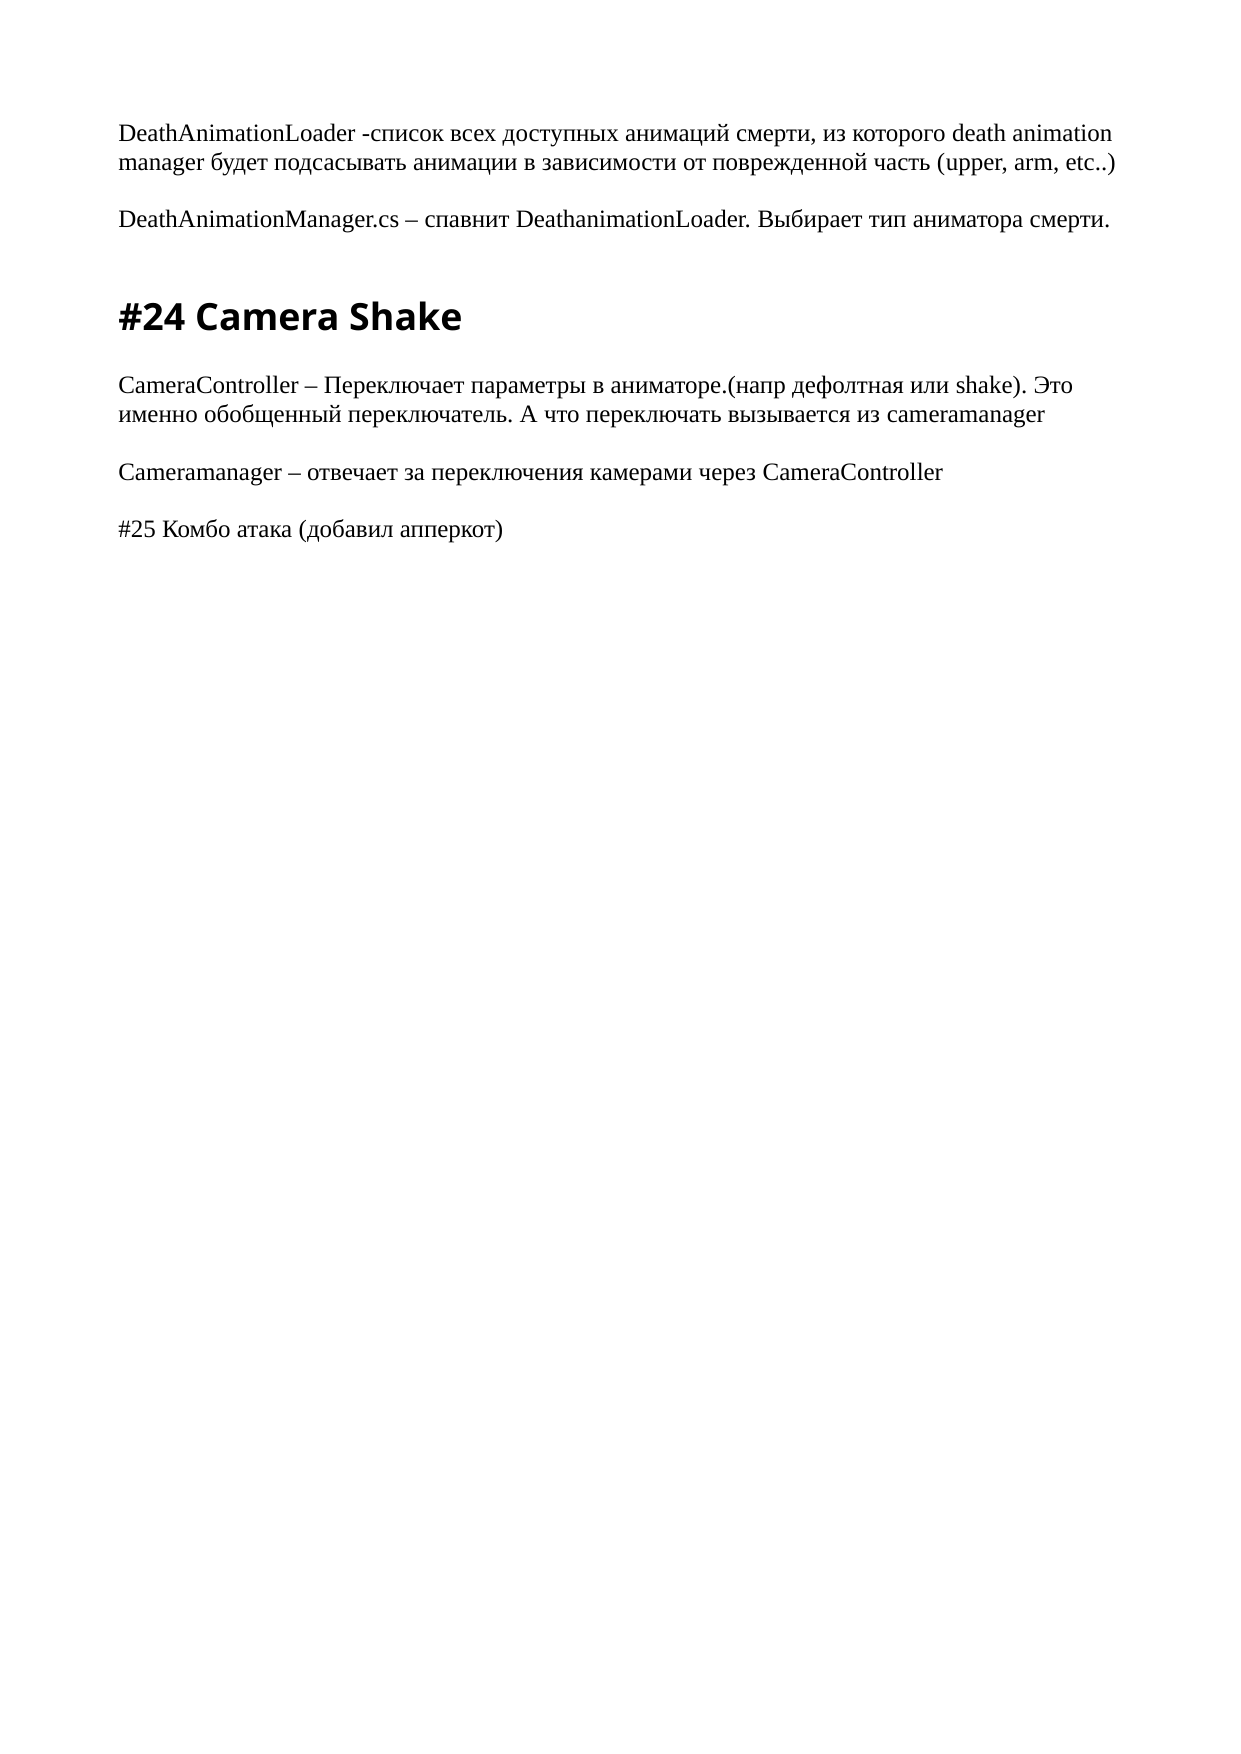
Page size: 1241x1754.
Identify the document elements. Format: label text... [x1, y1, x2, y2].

text DeathAnimationLoader -список всех доступных анимаций смерти, из которого death animation manager будет подсасывать анимации в зависимости от поврежденной часть (upper, arm, etc..) [118, 118, 1122, 176]
text #24 Camera Shake [118, 291, 1122, 342]
text DeathAnimationManager.cs – спавнит DeathanimationLoader. Выбирает тип аниматора смерти. [118, 204, 1122, 233]
text Cameramanager – отвечает за переключения камерами через CameraController [118, 457, 1122, 485]
text CameraController – Переключает параметры в аниматоре.(напр дефолтная или shake). Это именно обобщенный переключатель. А что переключать вызывается из cameramanager [118, 370, 1122, 428]
text #25 Комбо атака (добавил апперкот) [118, 514, 1122, 543]
